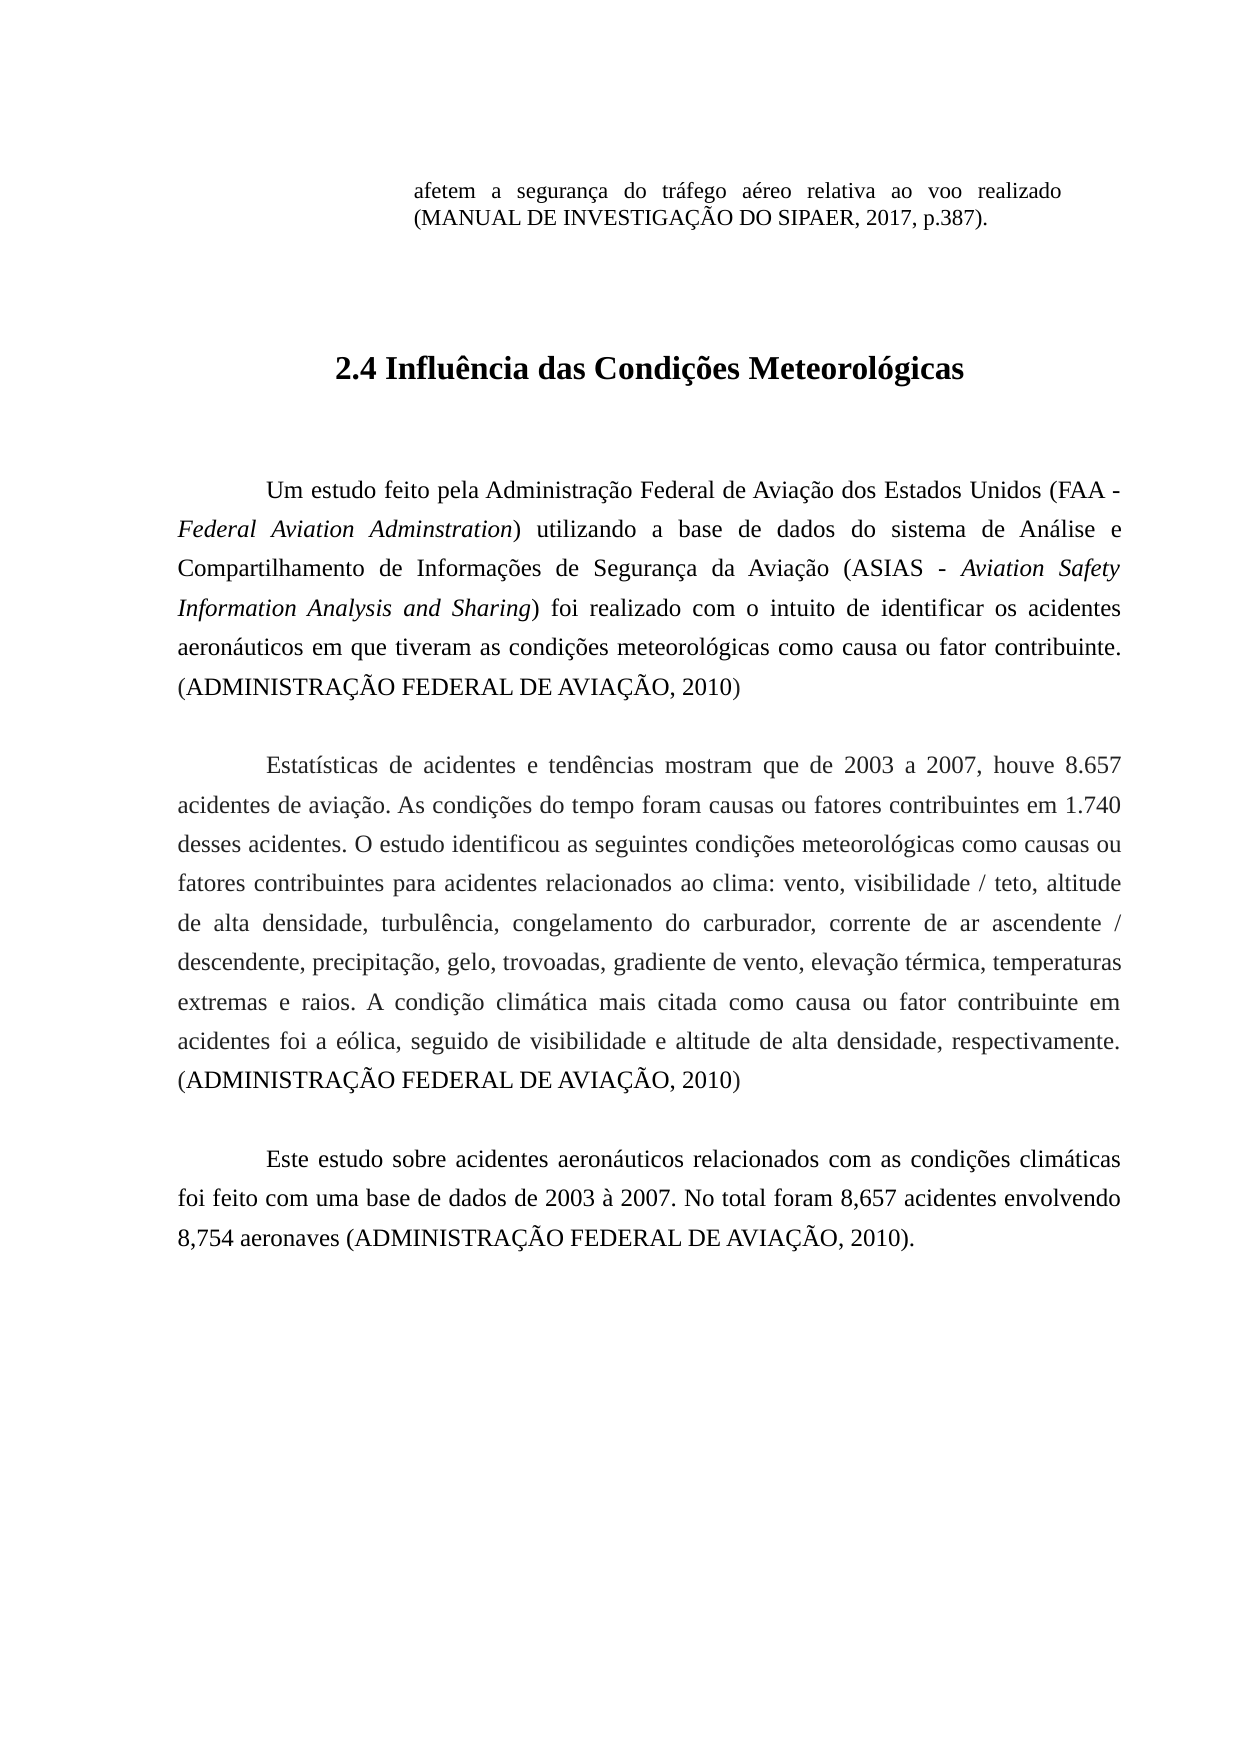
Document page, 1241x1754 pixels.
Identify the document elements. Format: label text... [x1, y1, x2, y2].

subtitle Influência das Condições Meteorológicas [177, 348, 1122, 386]
text afetem a segurança do tráfego aéreo relativa ao voo realizado (MANUAL DE INVESTIGAÇÃO DO SIPAER, 2017, p.387). [413, 177, 1063, 230]
text Estatísticas de acidentes e tendências mostram que de 2003 a 2007, houve 8.657 acidentes de aviação. As condições do tempo foram causas ou fatores contribuintes em 1.740 desses acidentes. O estudo identificou as seguintes condições meteorológicas como causas ou fatores contribuintes para acidentes relacionados ao clima: vento, visibilidade / teto, altitude de alta densidade, turbulência, congelamento do carburador, corrente de ar ascendente / descendente, precipitação, gelo, trovoadas, gradiente de vento, elevação térmica, temperaturas extremas e raios. A condição climática mais citada como causa ou fator contribuinte em acidentes foi a eólica, seguido de visibilidade e altitude de alta densidade, respectivamente. (ADMINISTRAÇÃO FEDERAL DE AVIAÇÃO, 2010) [177, 750, 1122, 1094]
text Um estudo feito pela Administração Federal de Aviação dos Estados Unidos (FAA - Federal Aviation Adminstration) utilizando a base de dados do sistema de Análise e Compartilhamento de Informações de Segurança da Aviação (ASIAS - Aviation Safety Information Analysis and Sharing) foi realizado com o intuito de identificar os acidentes aeronáuticos em que tiveram as condições meteorológicas como causa ou fator contribuinte. (ADMINISTRAÇÃO FEDERAL DE AVIAÇÃO, 2010) [177, 475, 1122, 700]
text Este estudo sobre acidentes aeronáuticos relacionados com as condições climáticas foi feito com uma base de dados de 2003 à 2007. No total foram 8,657 acidentes envolvendo 8,754 aeronaves (ADMINISTRAÇÃO FEDERAL DE AVIAÇÃO, 2010). [177, 1144, 1122, 1252]
